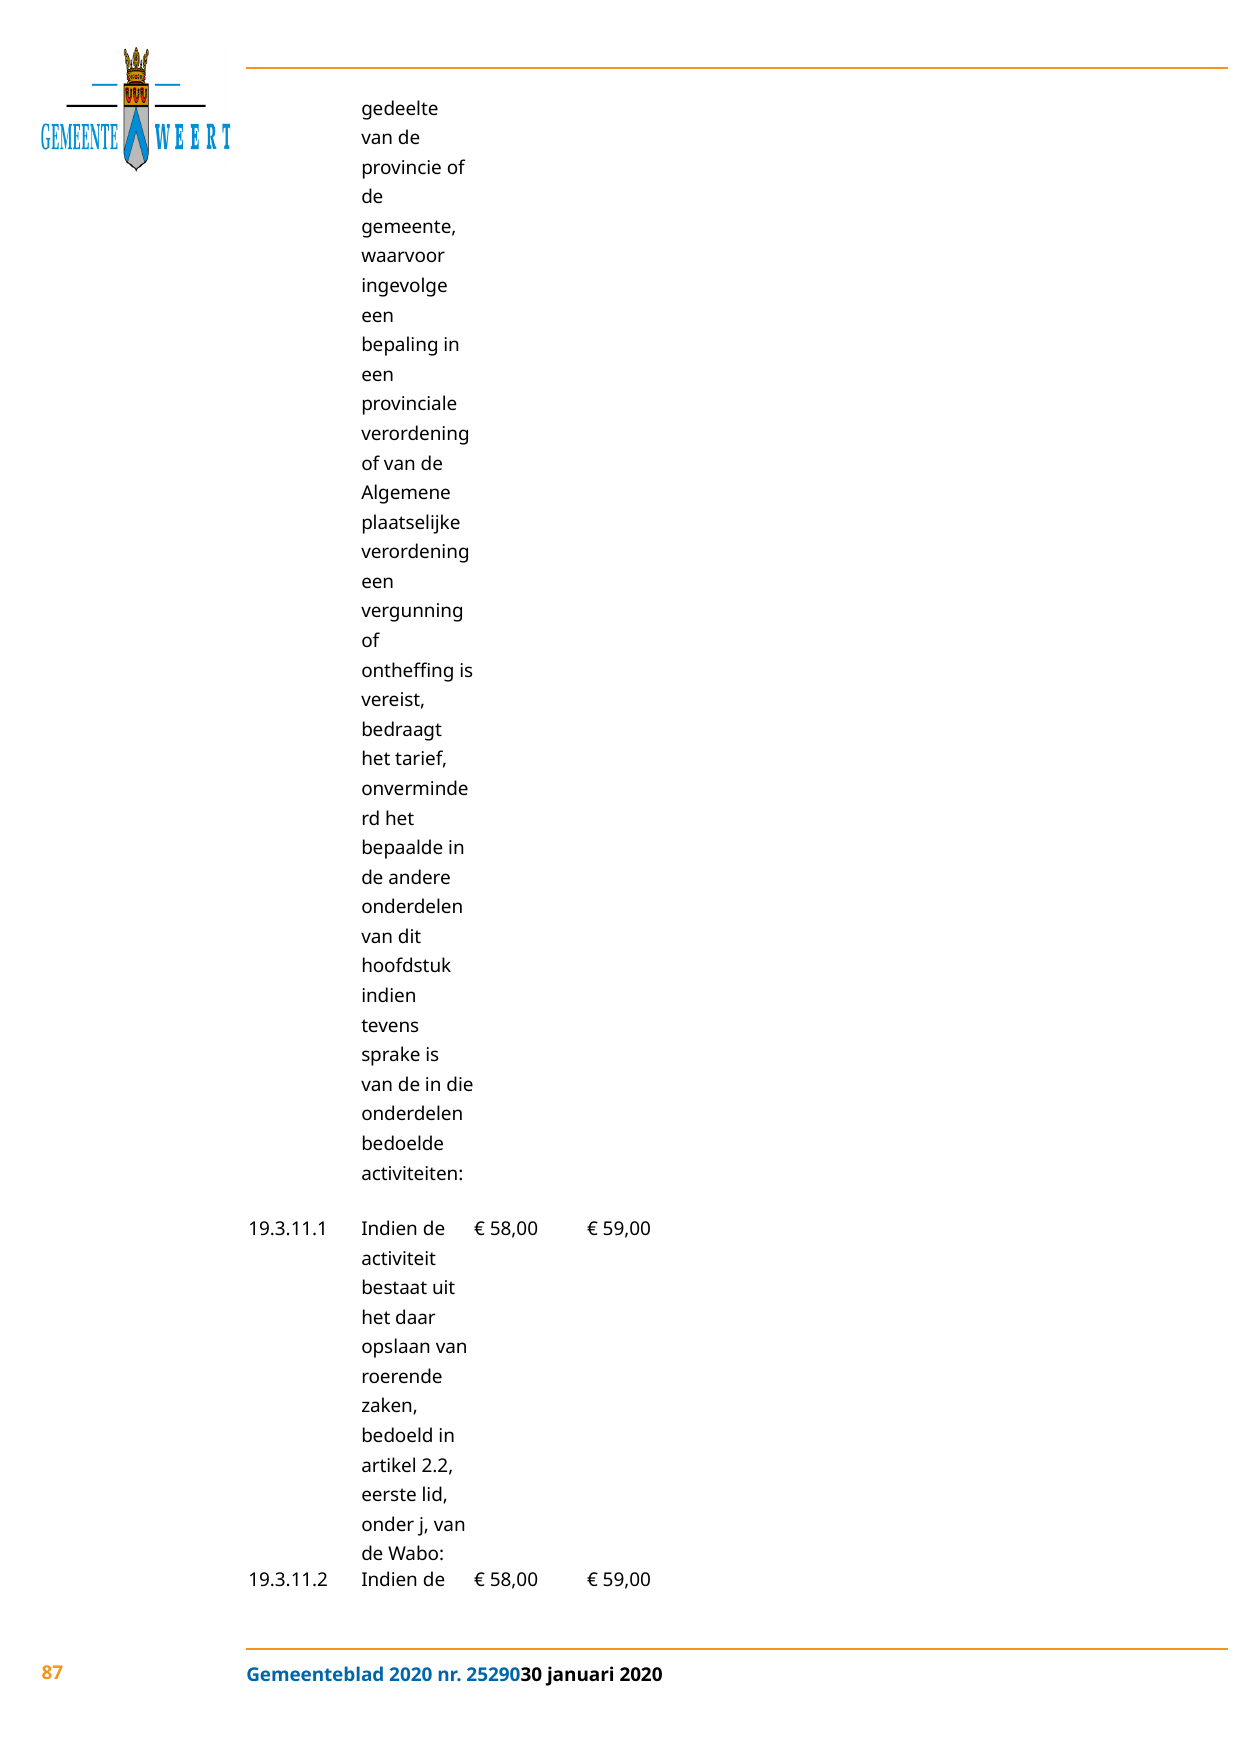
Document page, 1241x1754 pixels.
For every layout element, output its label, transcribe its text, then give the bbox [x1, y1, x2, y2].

table_cell 19.3.11.2 [248, 1566, 361, 1592]
table_cell [248, 95, 361, 1215]
table_cell [474, 95, 587, 1215]
table_cell € 59,00 [587, 1215, 700, 1566]
table_cell 19.3.11.1 [248, 1215, 361, 1566]
table_cell € 58,00 [474, 1215, 587, 1566]
table_cell Indien de activiteit bestaat uit het daar opslaan van roerende zaken, bedoeld in artikel 2.2, eerste lid, onder j, van de Wabo: [361, 1215, 474, 1566]
picture [41, 47, 231, 172]
table_cell [587, 95, 700, 1215]
table_cell € 59,00 [587, 1566, 700, 1592]
table_cell gedeelte van de provincie of de gemeente, waarvoor ingevolge een bepaling in een provinciale verordening of van de Algemene plaatselijke verordening een vergunning of ontheffing is vereist, bedraagt het tarief, onverminderd het bepaalde in de andere onderdelen van dit hoofdstuk indien tevens sprake is van de in die onderdelen bedoelde activiteiten: [361, 95, 474, 1215]
table_cell Indien de [361, 1566, 474, 1592]
table_cell € 58,00 [474, 1566, 587, 1592]
